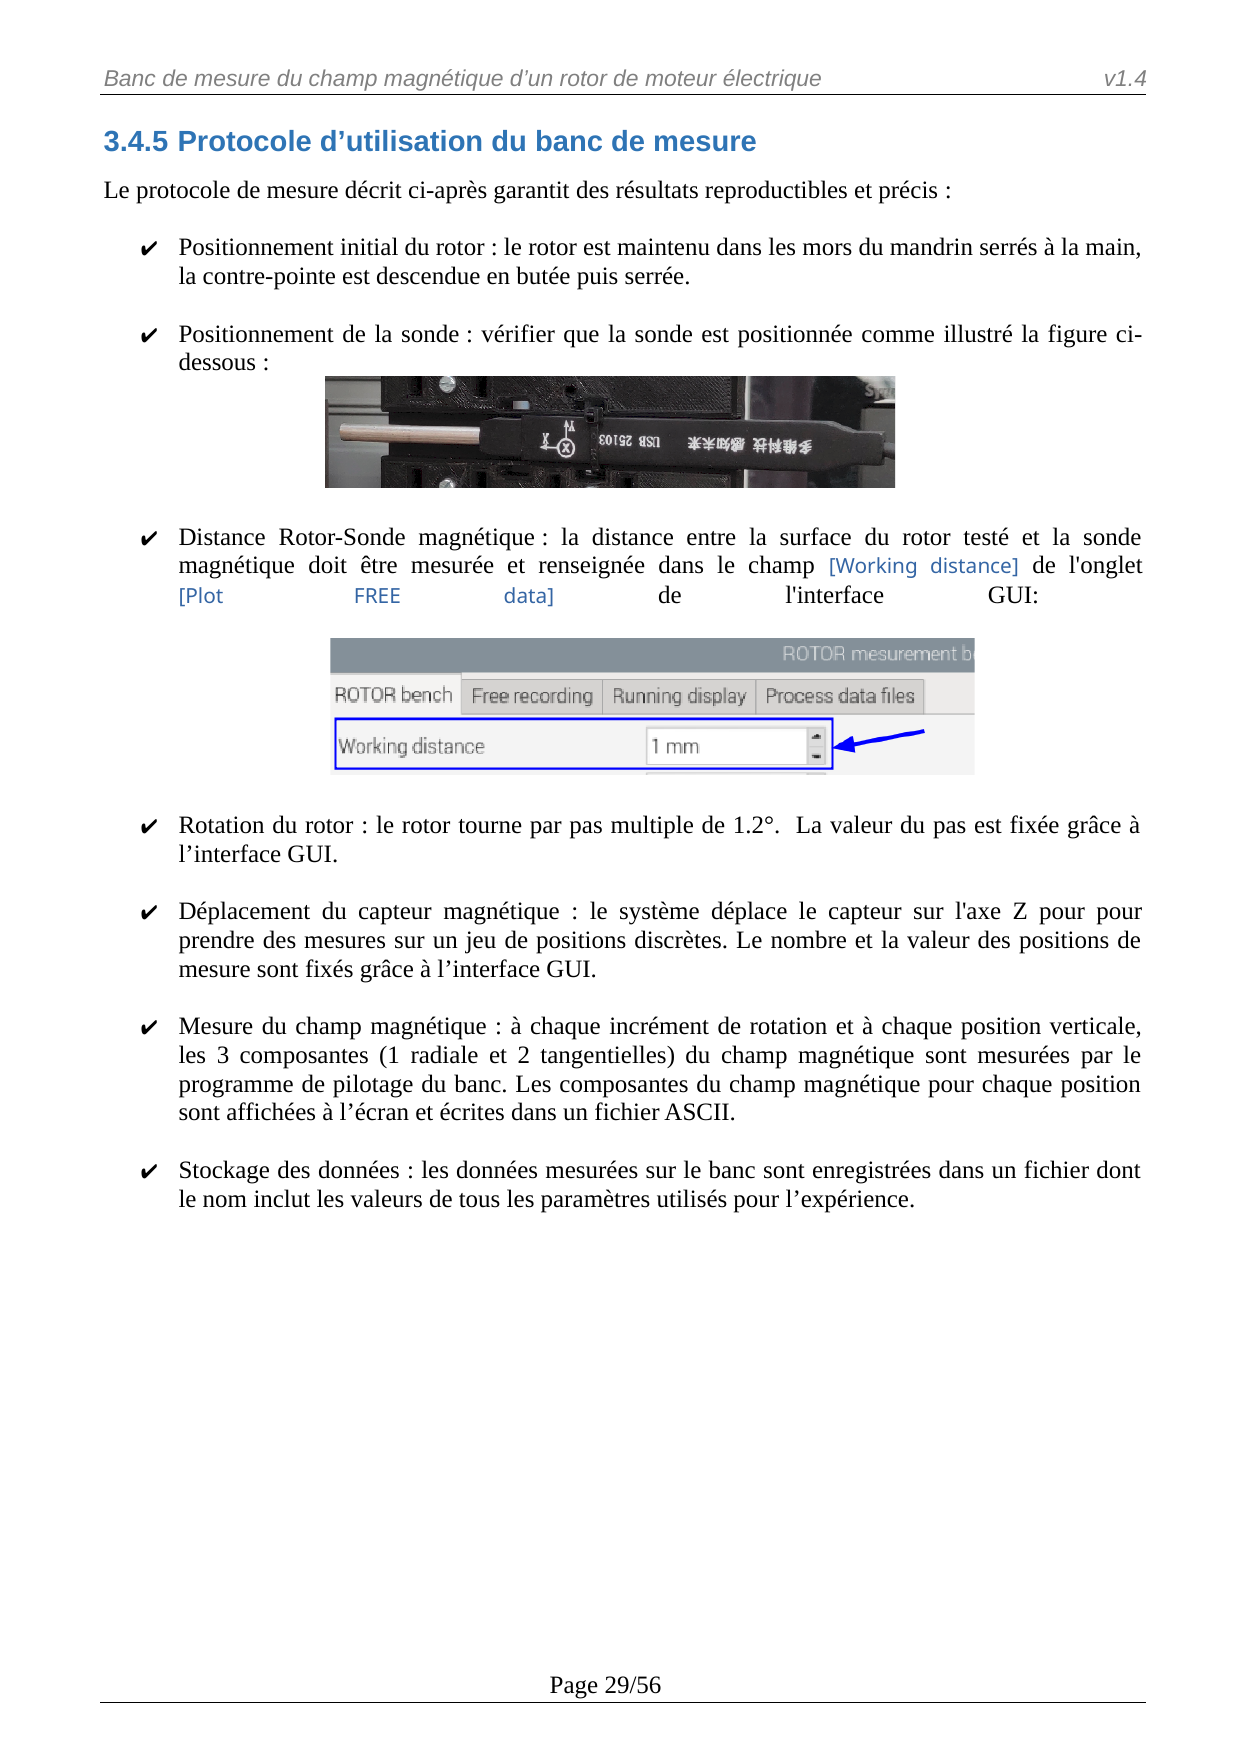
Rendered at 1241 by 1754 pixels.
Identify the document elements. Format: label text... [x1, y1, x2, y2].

text Le protocole de mesure décrit ci-après garantit des résultats reproductibles et précis : [103, 175, 1143, 204]
picture [325, 376, 896, 488]
list Stockage des données : les données mesurées sur le banc sont enregistrées dans un fichier dont le nom inclut les valeurs de tous les paramètres utilisés pour l’expérience. [141, 1155, 1143, 1241]
list Déplacement du capteur magnétique : le système déplace le capteur sur l'axe Z pour pour prendre des mesures sur un jeu de positions discrètes. Le nombre et la valeur des positions de mesure sont fixés grâce à l’interface GUI. [141, 896, 1143, 1011]
list Mesure du champ magnétique : à chaque incrément de rotation et à chaque position verticale, les 3 composantes (1 radiale et 2 tangentielles) du champ magnétique sont mesurées par le programme de pilotage du banc. Les composantes du champ magnétique pour chaque position sont affichées à l’écran et écrites dans un fichier ASCII. [141, 1011, 1143, 1155]
list Rotation du rotor : le rotor tourne par pas multiple de 1.2°. La valeur du pas est fixée grâce à l’interface GUI. [141, 810, 1143, 896]
list Positionnement initial du rotor : le rotor est maintenu dans les mors du mandrin serrés à la main, la contre-pointe est descendue en butée puis serrée. [141, 232, 1143, 319]
list Distance Rotor-Sonde magnétique : la distance entre la surface du rotor testé et la sonde magnétique doit être mesurée et renseignée dans le champ [Working distance] de l'onglet [Plot FREE data] de l'interface GUI: [141, 522, 1143, 615]
subtitle Protocole d’utilisation du banc de mesure [103, 124, 1143, 157]
picture [330, 638, 975, 775]
list Positionnement de la sonde : vérifier que la sonde est positionnée comme illustré la figure ci-dessous : [141, 319, 1143, 382]
